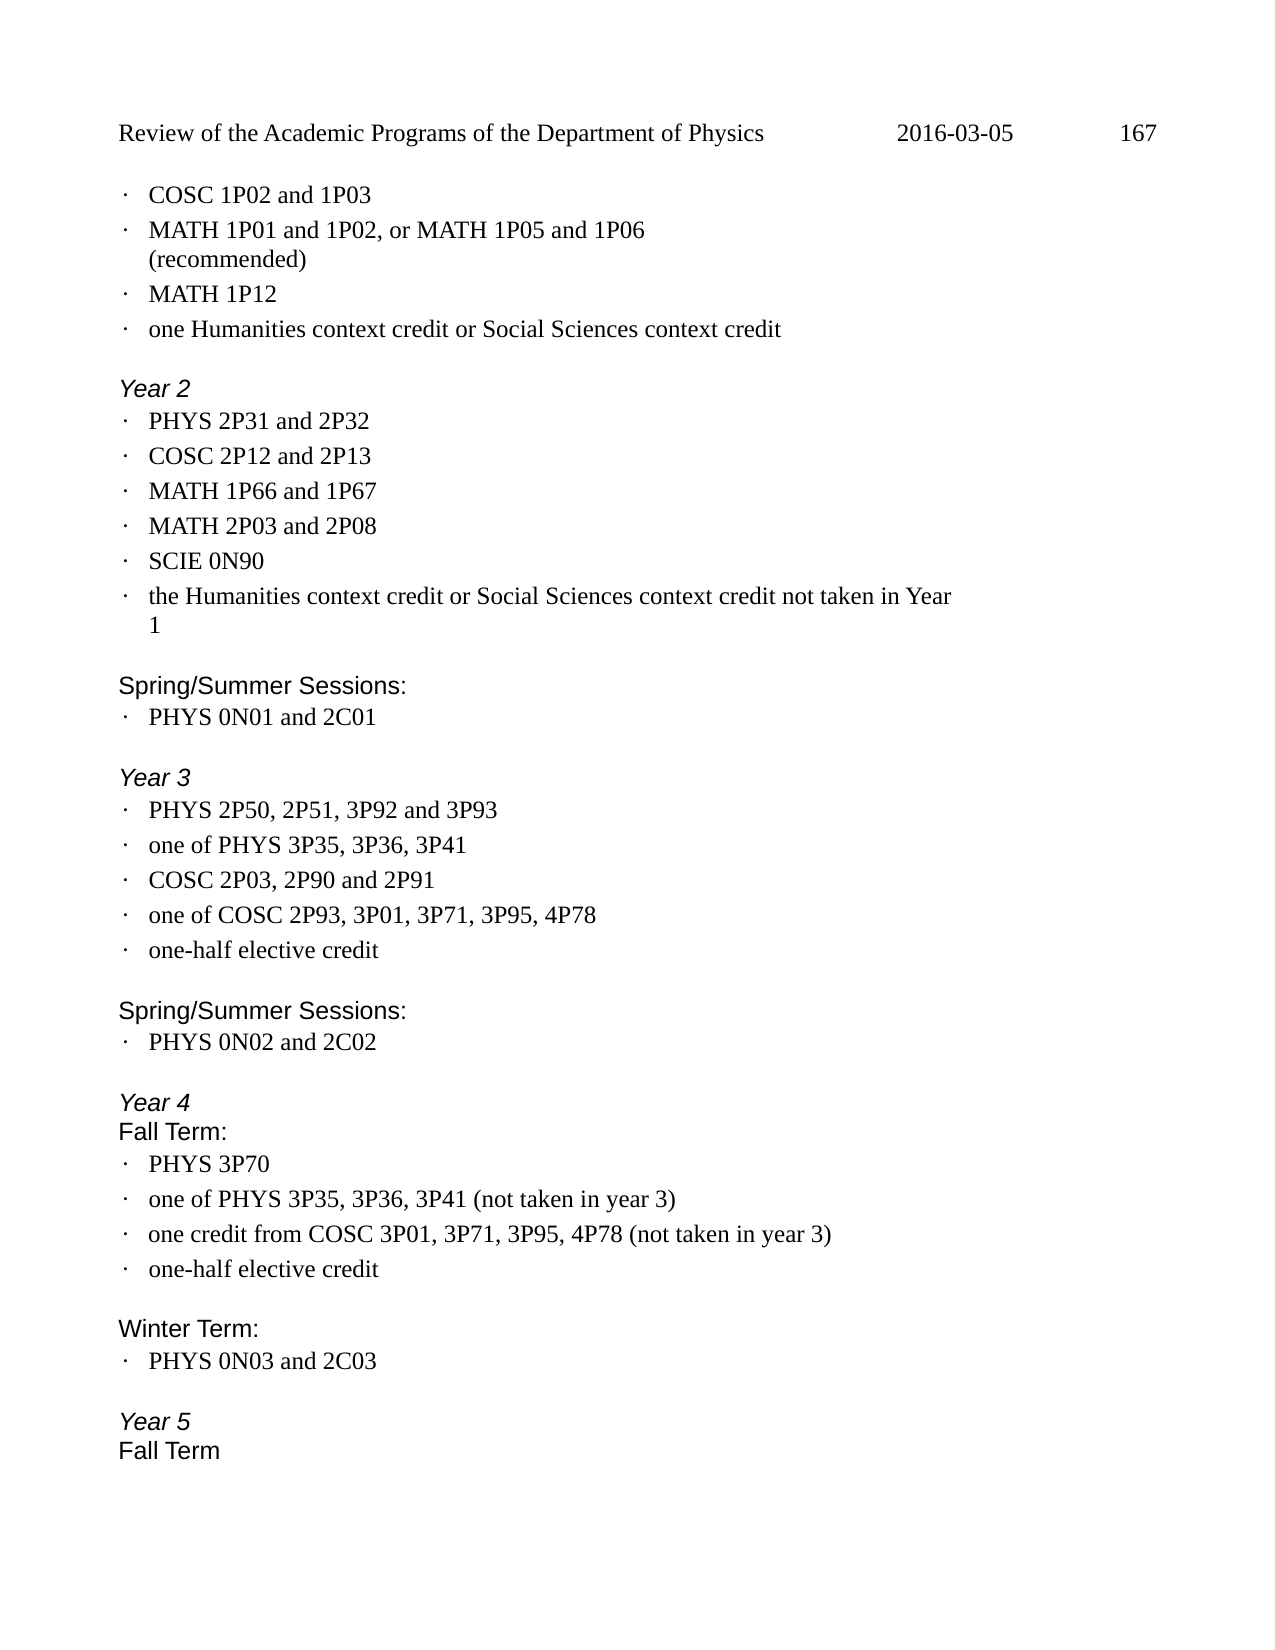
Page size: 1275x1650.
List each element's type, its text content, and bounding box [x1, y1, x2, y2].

table_cell one-half elective credit [145, 1251, 831, 1286]
table_cell · [118, 1251, 145, 1286]
table_cell one-half elective credit [145, 932, 601, 967]
table_cell · [118, 543, 145, 578]
table_cell · [118, 897, 145, 932]
text Year 5 Fall Term [118, 1378, 1157, 1464]
table_cell · [118, 578, 145, 642]
table_cell COSC 2P12 and 2P13 [145, 438, 965, 473]
table_cell MATH 2P03 and 2P08 [145, 508, 965, 543]
table_header PHYS 0N02 and 2C02 [145, 1024, 381, 1059]
table_cell MATH 1P12 [145, 276, 811, 311]
table_cell one of COSC 2P93, 3P01, 3P71, 3P95, 4P78 [145, 897, 601, 932]
table_cell · [118, 473, 145, 508]
table_header · [118, 1343, 145, 1378]
table_cell COSC 2P03, 2P90 and 2P91 [145, 862, 601, 897]
table_cell one Humanities context credit or Social Sciences context credit [145, 311, 811, 346]
table_header · [118, 699, 145, 734]
table_header PHYS 0N03 and 2C03 [145, 1343, 381, 1378]
table_cell · [118, 1216, 145, 1251]
table_header PHYS 2P50, 2P51, 3P92 and 3P93 [145, 792, 601, 827]
text Year 2 [118, 346, 1157, 403]
table_header · [118, 1024, 145, 1059]
table_cell one of PHYS 3P35, 3P36, 3P41 (not taken in year 3) [145, 1181, 831, 1216]
table_cell · [118, 932, 145, 967]
text Spring/Summer Sessions: [118, 642, 1157, 699]
table_header PHYS 3P70 [145, 1146, 831, 1181]
table_cell MATH 1P66 and 1P67 [145, 473, 965, 508]
table_cell the Humanities context credit or Social Sciences context credit not taken in Year 1 [145, 578, 965, 642]
table_cell COSC 1P02 and 1P03 [145, 177, 811, 212]
table_cell one of PHYS 3P35, 3P36, 3P41 [145, 827, 601, 862]
text Spring/Summer Sessions: [118, 967, 1157, 1024]
table_cell · [118, 1181, 145, 1216]
table_cell · [118, 311, 145, 346]
table_cell SCIE 0N90 [145, 543, 965, 578]
table_cell · [118, 177, 145, 212]
table_header · [118, 1146, 145, 1181]
table_header PHYS 2P31 and 2P32 [145, 403, 965, 438]
text Year 3 [118, 734, 1157, 792]
table_header · [118, 403, 145, 438]
table_cell · [118, 212, 145, 276]
table_cell one credit from COSC 3P01, 3P71, 3P95, 4P78 (not taken in year 3) [145, 1216, 831, 1251]
table_header · [118, 792, 145, 827]
table_cell MATH 1P01 and 1P02, or MATH 1P05 and 1P06 (recommended) [145, 212, 811, 276]
table_cell · [118, 862, 145, 897]
table_cell · [118, 508, 145, 543]
table_header PHYS 0N01 and 2C01 [145, 699, 381, 734]
table_cell · [118, 438, 145, 473]
table_cell · [118, 827, 145, 862]
text Year 4 Fall Term: [118, 1059, 1157, 1146]
text Winter Term: [118, 1286, 1157, 1343]
table_cell · [118, 276, 145, 311]
